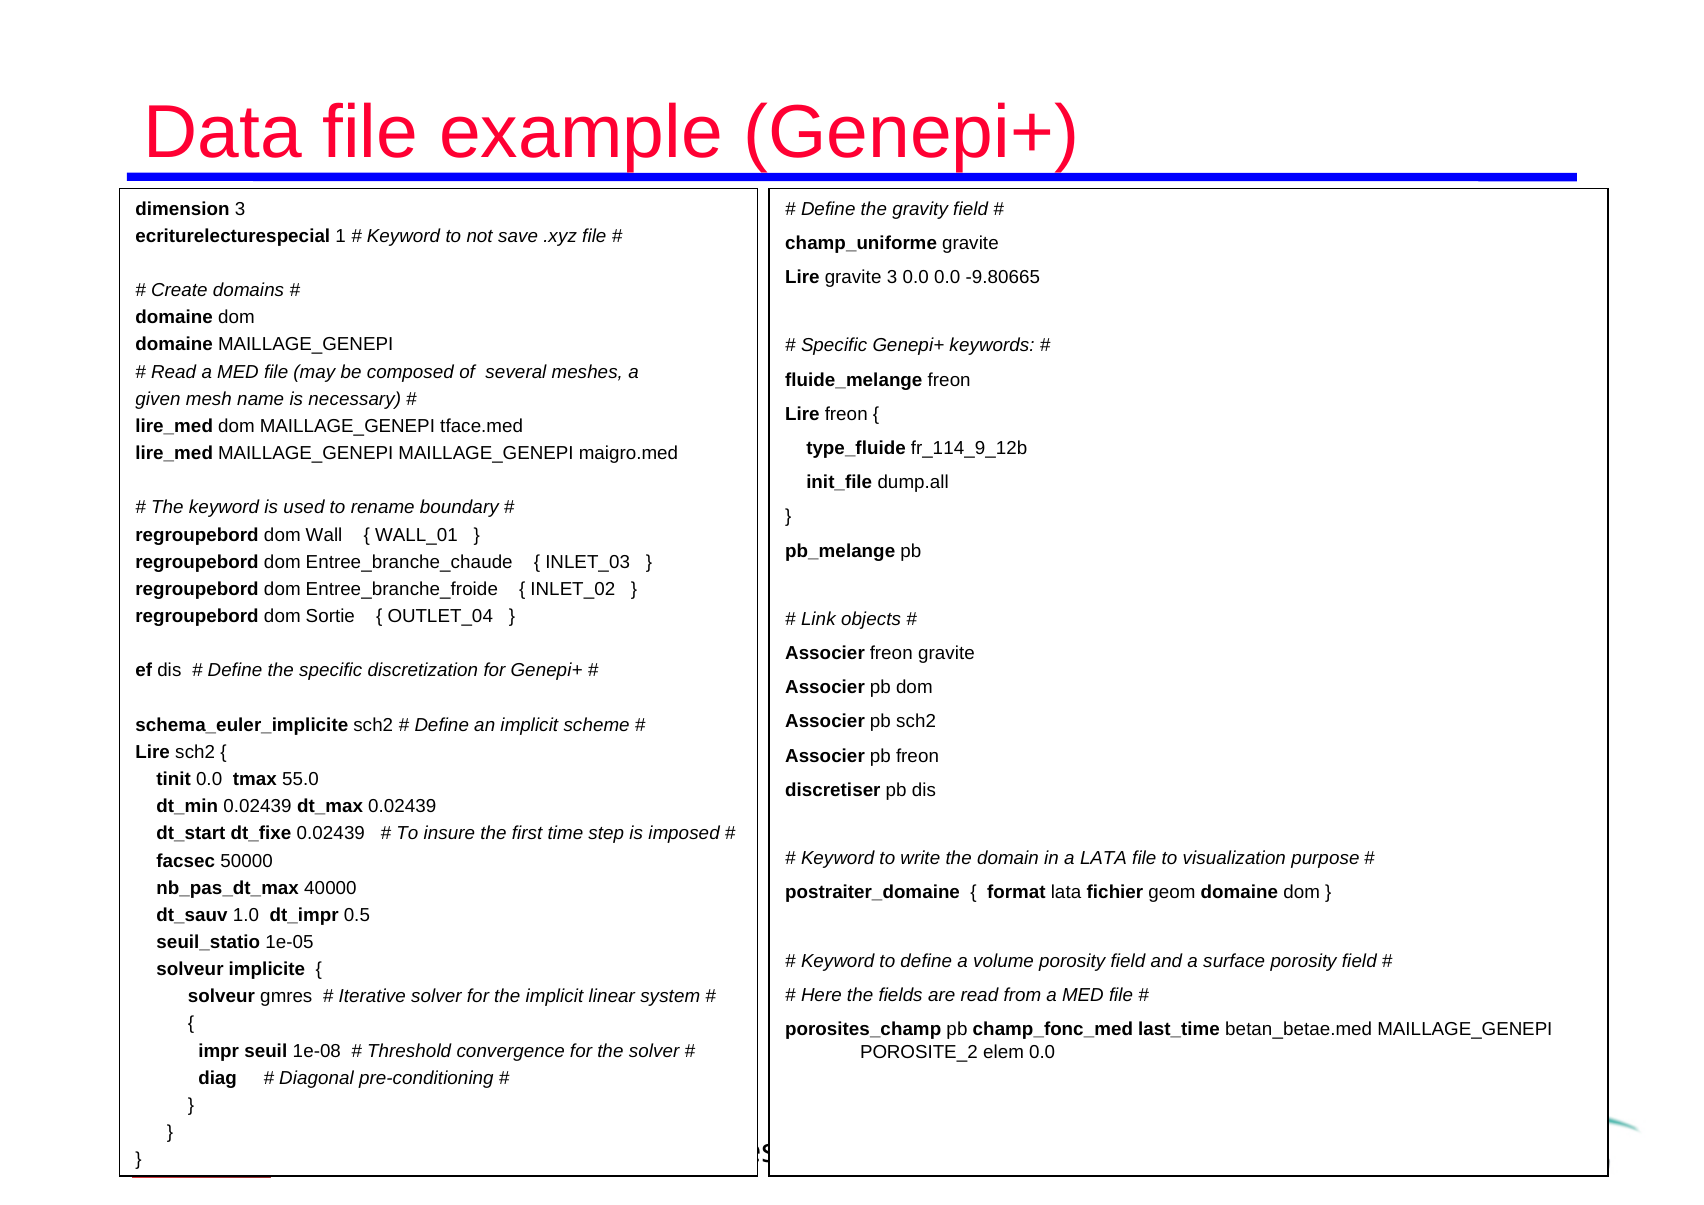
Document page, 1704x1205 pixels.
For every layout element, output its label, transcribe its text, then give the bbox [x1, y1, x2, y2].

text_box dimension 3 ecriturelecturespecial 1 # Keyword to not save .xyz file # # Create domains # domaine dom domaine MAILLAGE_GENEPI # Read a MED file (may be composed of several meshes, a given mesh name is necessary) # lire_med dom MAILLAGE_GENEPI tface.med lire_med MAILLAGE_GENEPI MAILLAGE_GENEPI maigro.med # The keyword is used to rename boundary # regroupebord dom Wall { WALL_01 } regroupebord dom Entree_branche_chaude { INLET_03 } regroupebord dom Entree_branche_froide { INLET_02 } regroupebord dom Sortie { OUTLET_04 } ef dis # Define the specific discretization for Genepi+ # schema_euler_implicite sch2 # Define an implicit scheme # Lire sch2 { tinit 0.0 tmax 55.0 dt_min 0.02439 dt_max 0.02439 dt_start dt_fixe 0.02439 # To insure the first time step is imposed # facsec 50000 nb_pas_dt_max 40000 dt_sauv 1.0 dt_impr 0.5 seuil_statio 1e-05 solveur implicite { solveur gmres # Iterative solver for the implicit linear system # { impr seuil 1e-08 # Threshold convergence for the solver # diag # Diagonal pre-conditioning # } } } [119, 188, 758, 1176]
text_box # Define the gravity field # champ_uniforme gravite Lire gravite 3 0.0 0.0 -9.80665 # Specific Genepi+ keywords: # fluide_melange freon Lire freon { type_fluide fr_114_9_12b init_file dump.all } pb_melange pb # Link objects # Associer freon gravite Associer pb dom Associer pb sch2 Associer pb freon discretiser pb dis # Keyword to write the domain in a LATA file to visualization purpose # postraiter_domaine { format lata fichier geom domaine dom } # Keyword to define a volume porosity field and a surface porosity field # # Here the fields are read from a MED file # porosites_champ pb champ_fonc_med last_time betan_betae.med MAILLAGE_GENEPI POROSITE_2 elem 0.0 [769, 188, 1609, 1176]
title Data file example (Genepi+) [127, 39, 1577, 215]
picture [1423, 1072, 1648, 1179]
